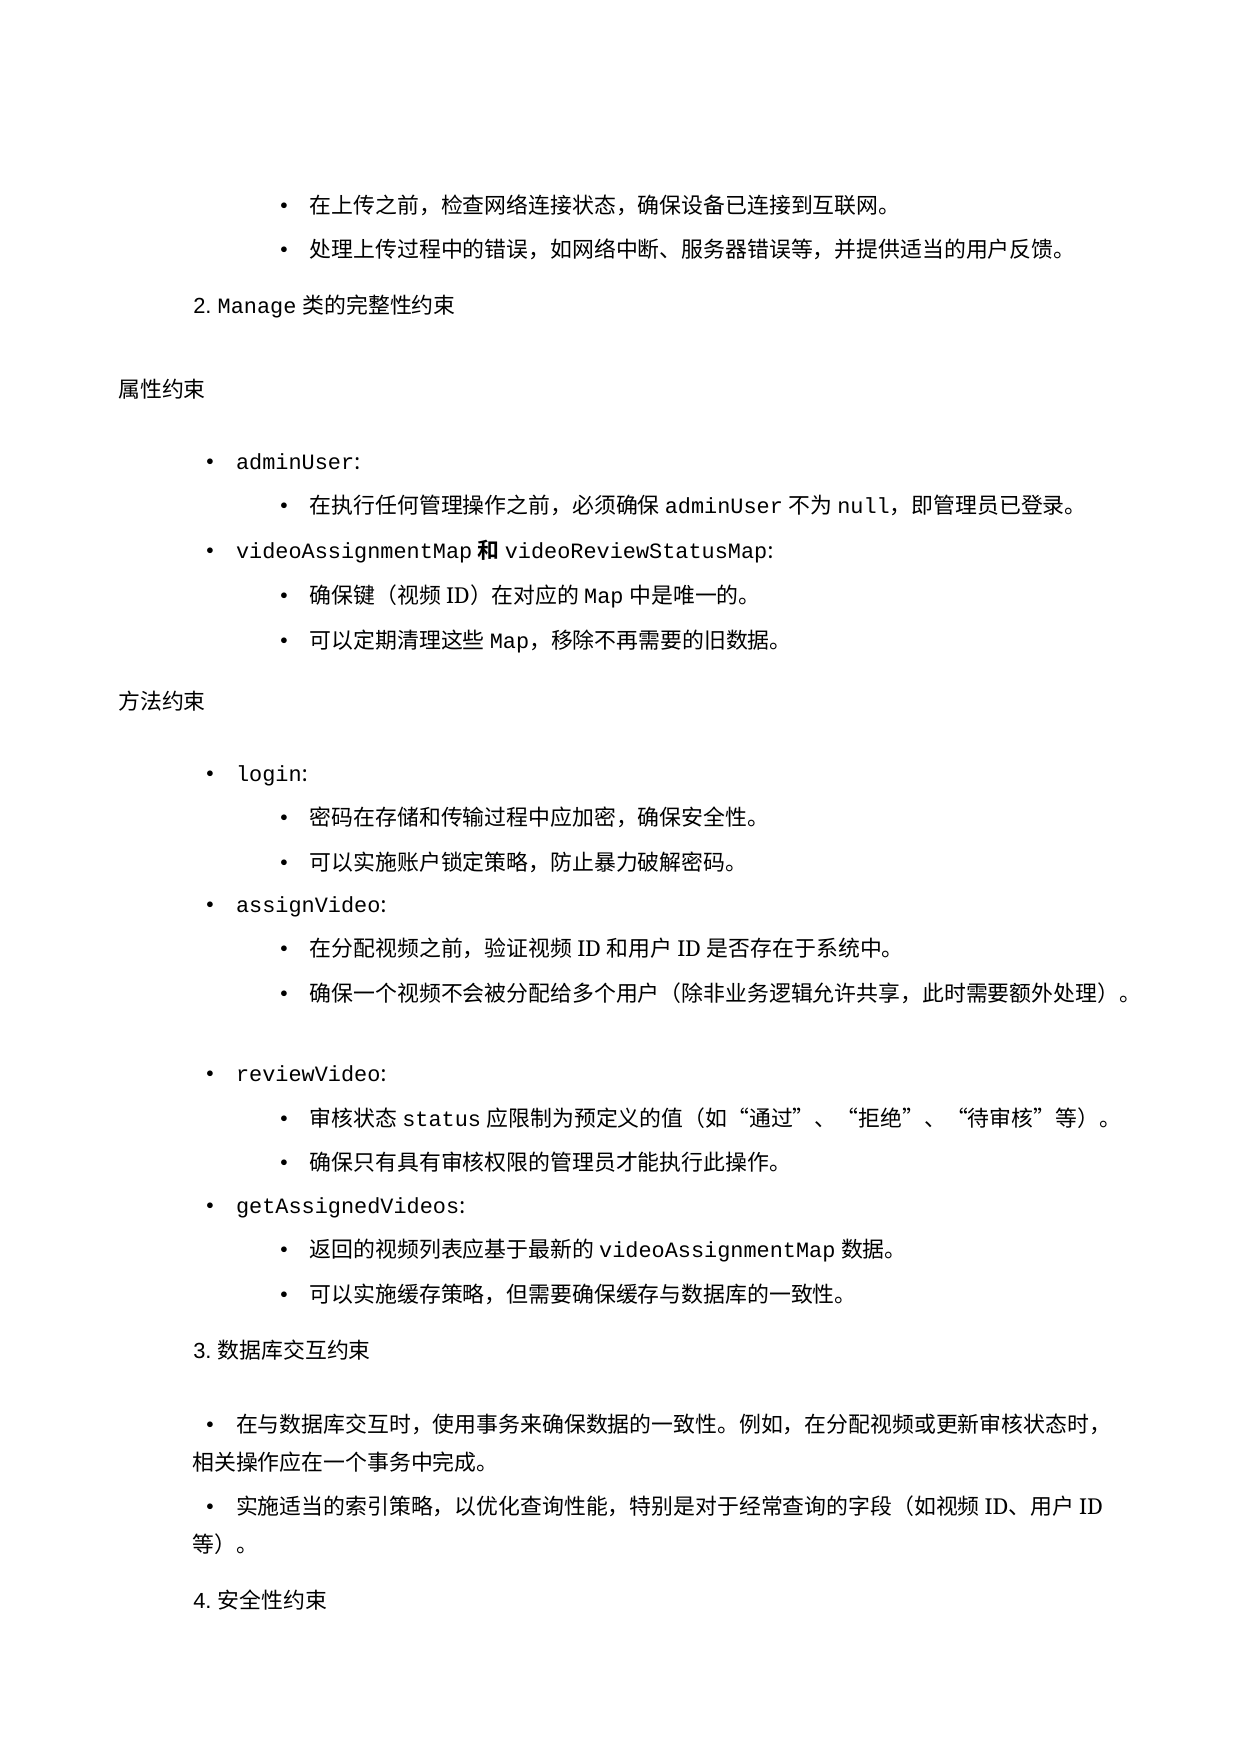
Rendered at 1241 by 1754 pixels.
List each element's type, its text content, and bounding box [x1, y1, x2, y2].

subtitle 3. 数据库交互约束 [118, 1333, 1122, 1365]
subtitle 4. 安全性约束 [118, 1583, 1122, 1615]
list 可以定期清理这些 Map，移除不再需要的旧数据。 [236, 623, 1122, 655]
list 在上传之前，检查网络连接状态，确保设备已连接到互联网。 [236, 188, 1122, 219]
list 可以实施账户锁定策略，防止暴力破解密码。 [236, 844, 1122, 876]
list 返回的视频列表应基于最新的 videoAssignmentMap 数据。 [236, 1232, 1122, 1264]
list 在分配视频之前，验证视频 ID 和用户 ID 是否存在于系统中。 [236, 931, 1122, 963]
subtitle 属性约束 [118, 372, 1122, 404]
list 密码在存储和传输过程中应加密，确保安全性。 [236, 800, 1122, 832]
list 确保一个视频不会被分配给多个用户（除非业务逻辑允许共享，此时需要额外处理）。 [236, 976, 1122, 1045]
list assignVideo: [162, 889, 1122, 919]
list 可以实施缓存策略，但需要确保缓存与数据库的一致性。 [236, 1277, 1122, 1308]
list 确保只有具有审核权限的管理员才能执行此操作。 [236, 1145, 1122, 1177]
list 在与数据库交互时，使用事务来确保数据的一致性。例如，在分配视频或更新审核状态时，相关操作应在一个事务中完成。 [162, 1407, 1122, 1476]
list reviewVideo: [162, 1058, 1122, 1088]
list videoAssignmentMap 和 videoReviewStatusMap: [162, 533, 1122, 565]
subtitle 方法约束 [118, 684, 1122, 716]
list login: [162, 758, 1122, 788]
subtitle 2. Manage 类的完整性约束 [118, 288, 1122, 320]
list 实施适当的索引策略，以优化查询性能，特别是对于经常查询的字段（如视频 ID、用户 ID 等）。 [162, 1489, 1122, 1559]
list adminUser: [162, 446, 1122, 476]
list 处理上传过程中的错误，如网络中断、服务器错误等，并提供适当的用户反馈。 [236, 232, 1122, 264]
list 审核状态 status 应限制为预定义的值（如“通过”、“拒绝”、“待审核”等）。 [236, 1101, 1122, 1132]
list 确保键（视频 ID）在对应的 Map 中是唯一的。 [236, 578, 1122, 610]
list getAssignedVideos: [162, 1190, 1122, 1220]
list 在执行任何管理操作之前，必须确保 adminUser 不为 null，即管理员已登录。 [236, 488, 1122, 520]
